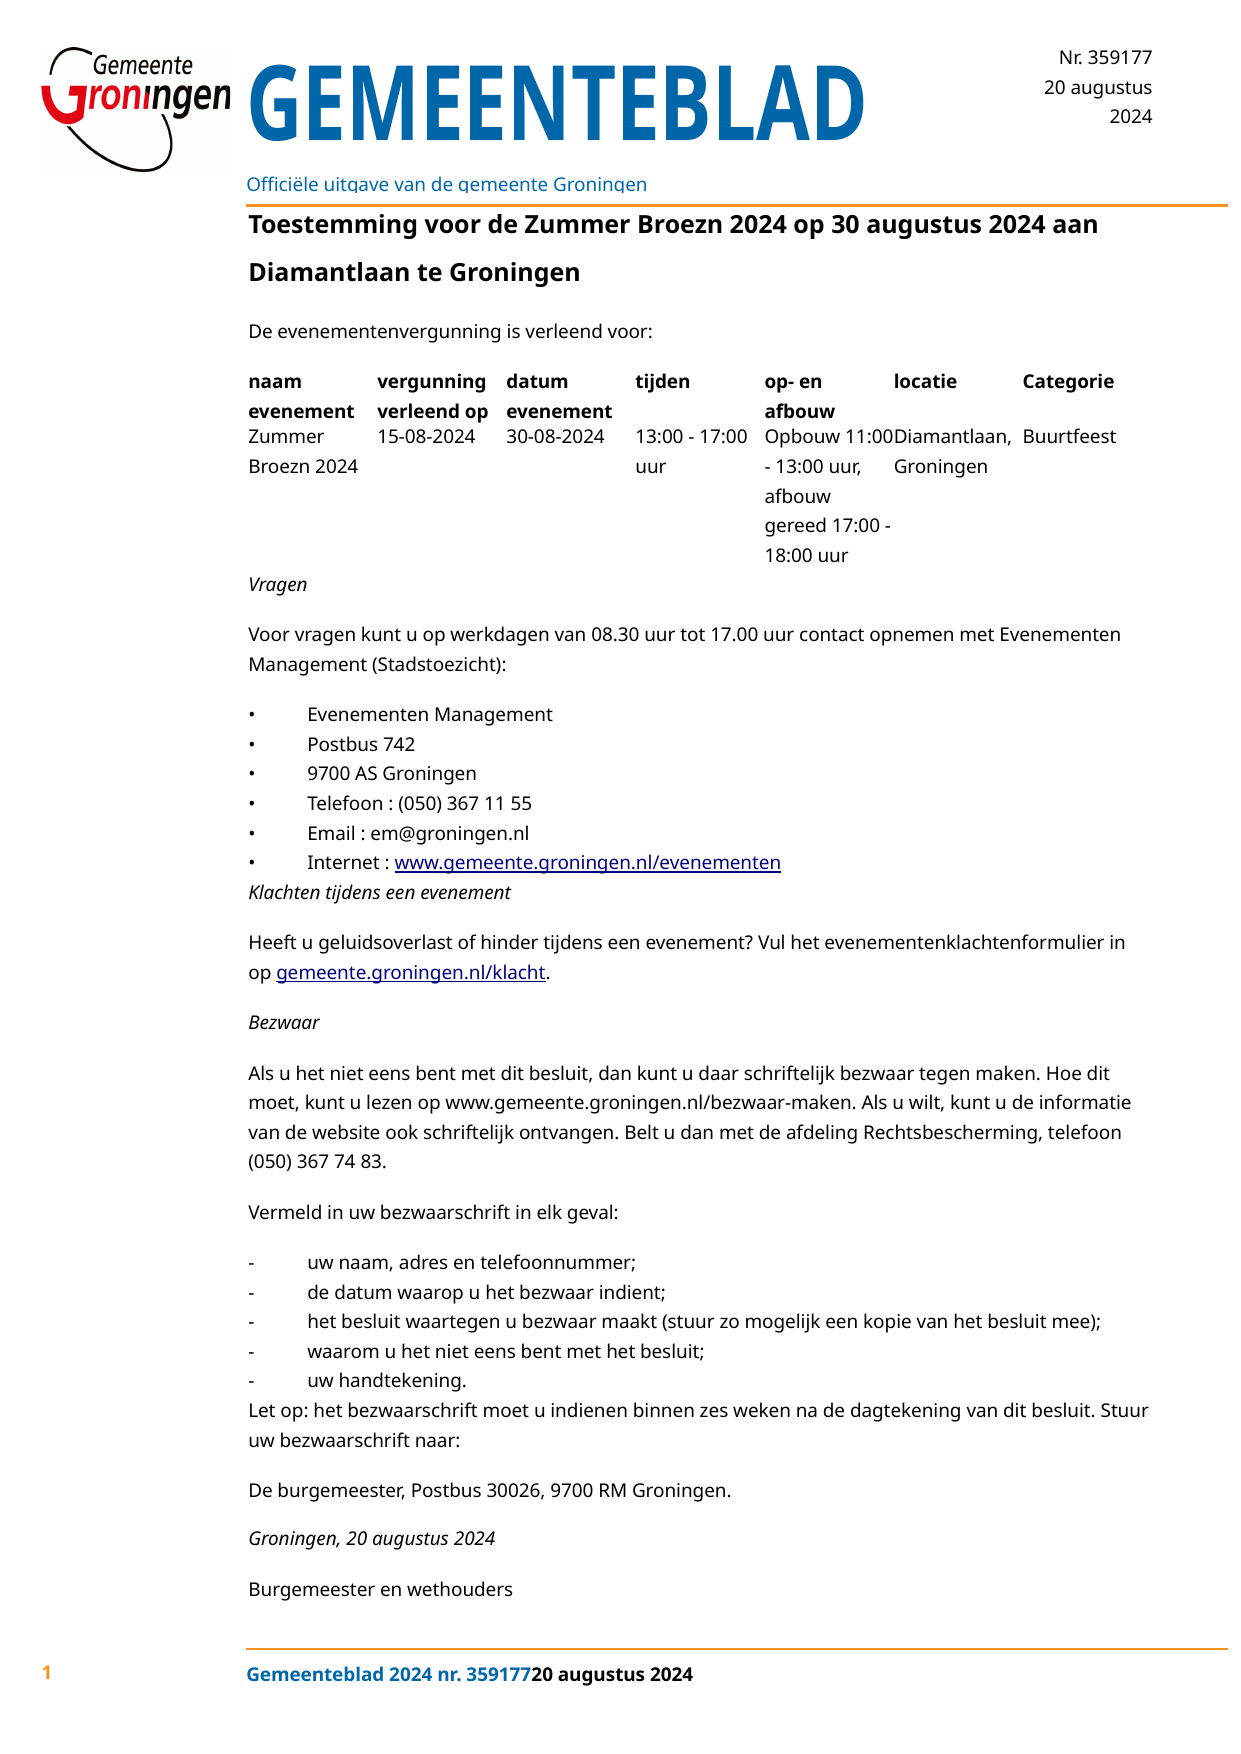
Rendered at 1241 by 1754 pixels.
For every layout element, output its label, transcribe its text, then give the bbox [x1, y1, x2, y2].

text Als u het niet eens bent met dit besluit, dan kunt u daar schriftelijk bezwaar tegen maken. Hoe dit moet, kunt u lezen op www.gemeente.groningen.nl/bezwaar-maken. Als u wilt, kunt u de informatie van de website ook schriftelijk ontvangen. Belt u dan met de afdeling Rechtsbescherming, telefoon (050) 367 74 83. [248, 1060, 1152, 1174]
table_header tijden [635, 369, 764, 424]
list Telefoon : (050) 367 11 55 [248, 790, 1152, 816]
list het besluit waartegen u bezwaar maakt (stuur zo mogelijk een kopie van het besluit mee); [248, 1308, 1152, 1334]
list uw naam, adres en telefoonnummer; [248, 1249, 1152, 1275]
text Let op: het bezwaarschrift moet u indienen binnen zes weken na de dagtekening van dit besluit. Stuur uw bezwaarschrift naar: [248, 1397, 1152, 1453]
text De evenementenvergunning is verleend voor: [248, 318, 1152, 344]
table_cell Diamantlaan, Groningen [894, 424, 1022, 568]
list Postbus 742 [248, 731, 1152, 757]
text Voor vragen kunt u op werkdagen van 08.30 uur tot 17.00 uur contact opnemen met Evenementen Management (Stadstoezicht): [248, 621, 1152, 677]
table_header vergunning verleend op [377, 369, 506, 424]
text Toestemming voor de Zummer Broezn 2024 op 30 augustus 2024 aan Diamantlaan te Groningen [248, 207, 1152, 288]
table_header naam evenement [248, 369, 377, 424]
list uw handtekening. [248, 1368, 1152, 1393]
table_cell 30-08-2024 [506, 424, 635, 568]
table_header locatie [894, 369, 1022, 424]
list 9700 AS Groningen [248, 761, 1152, 786]
table_cell 13:00 - 17:00 uur [635, 424, 764, 568]
list de datum waarop u het bezwaar indient; [248, 1279, 1152, 1305]
table_cell Buurtfeest [1023, 424, 1152, 568]
text Vragen [248, 571, 1152, 597]
text De burgemeester, Postbus 30026, 9700 RM Groningen. [248, 1477, 1152, 1503]
list Evenementen Management [248, 701, 1152, 727]
text Burgemeester en wethouders [248, 1577, 1152, 1602]
table_cell Zummer Broezn 2024 [248, 424, 377, 568]
text Groningen, 20 augustus 2024 [248, 1525, 1152, 1551]
table_header Categorie [1023, 369, 1152, 424]
table_header datum evenement [506, 369, 635, 424]
table_cell 15-08-2024 [377, 424, 506, 568]
text Bezwaar [248, 1009, 1152, 1035]
list waarom u het niet eens bent met het besluit; [248, 1338, 1152, 1364]
list Email : em@groningen.nl [248, 820, 1152, 846]
picture [41, 47, 231, 172]
list Internet : www.gemeente.groningen.nl/evenementen [248, 849, 1152, 875]
text Heeft u geluidsoverlast of hinder tijdens een evenement? Vul het evenementenklachtenformulier in op gemeente.groningen.nl/klacht. [248, 929, 1152, 985]
table_cell Opbouw 11:00 - 13:00 uur, afbouw gereed 17:00 - 18:00 uur [764, 424, 893, 568]
table_header op- en afbouw [764, 369, 893, 424]
text Vermeld in uw bezwaarschrift in elk geval: [248, 1199, 1152, 1225]
text Klachten tijdens een evenement [248, 879, 1152, 905]
